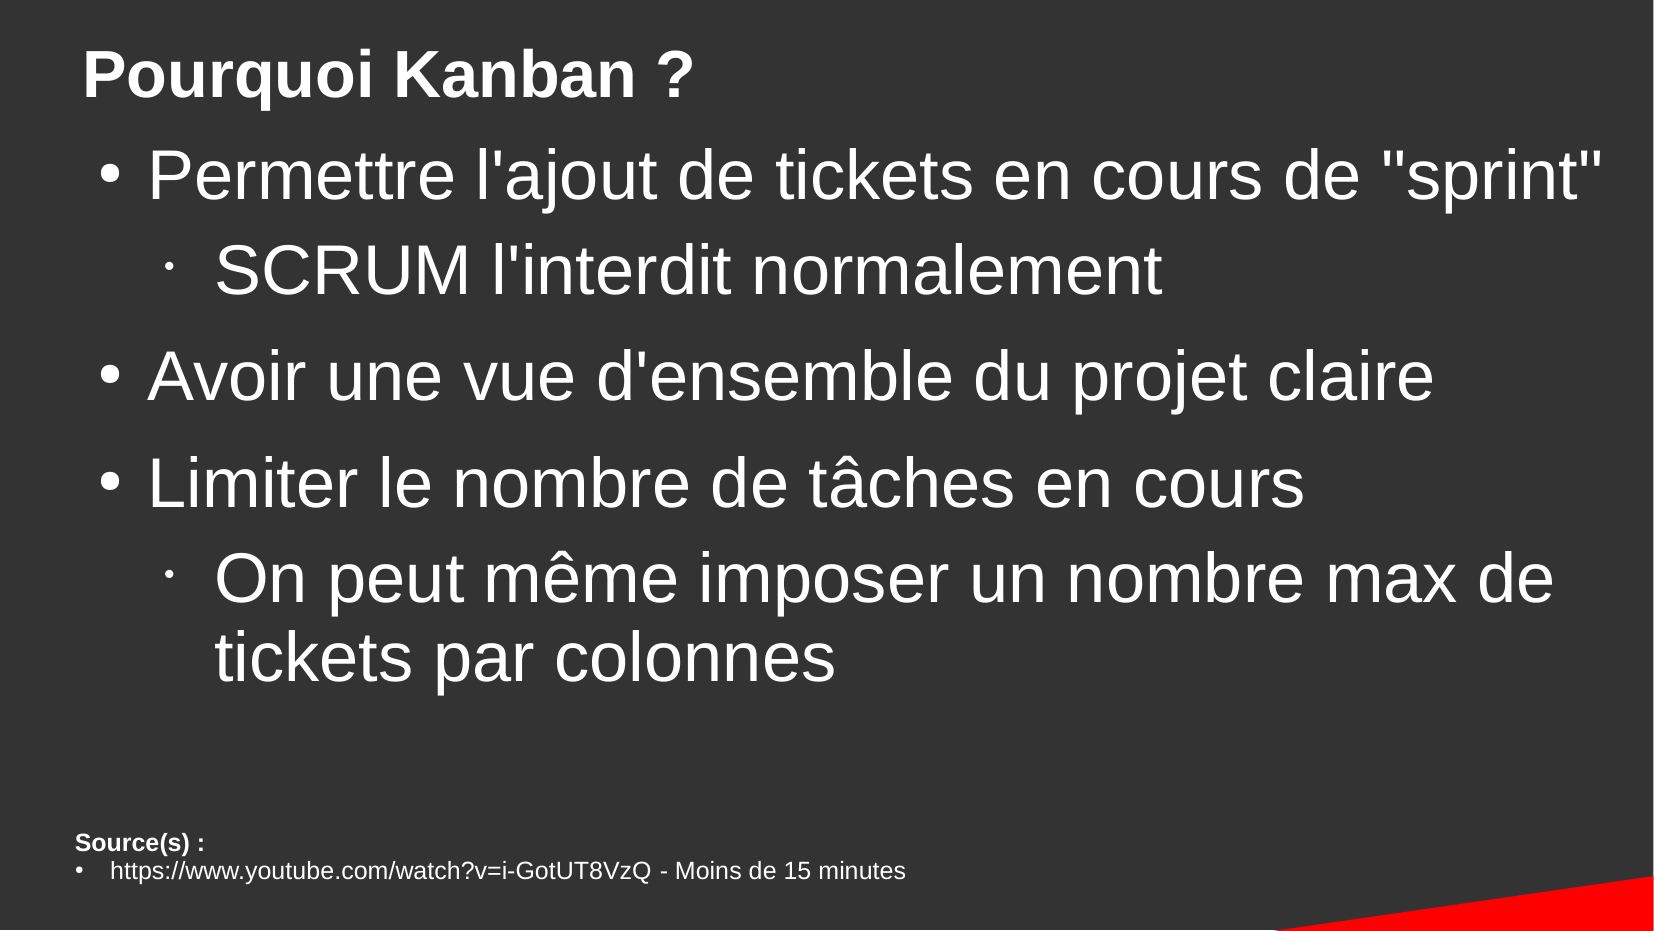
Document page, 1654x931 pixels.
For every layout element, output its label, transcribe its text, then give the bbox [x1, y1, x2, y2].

title Pourquoi Kanban ? [82, 37, 1571, 122]
text_box [1273, 876, 1654, 931]
list Permettre l'ajout de tickets en cours de "sprint" SCRUM l'interdit normalement Avoir une vue d'ensemble du projet claire Limiter le nombre de tâches en cours On peut même imposer un nombre max de tickets par colonnes [80, 135, 1620, 777]
text_box Source(s) : https://www.youtube.com/watch?v=i-GotUT8VzQ - Moins de 15 minutes [60, 821, 1546, 921]
